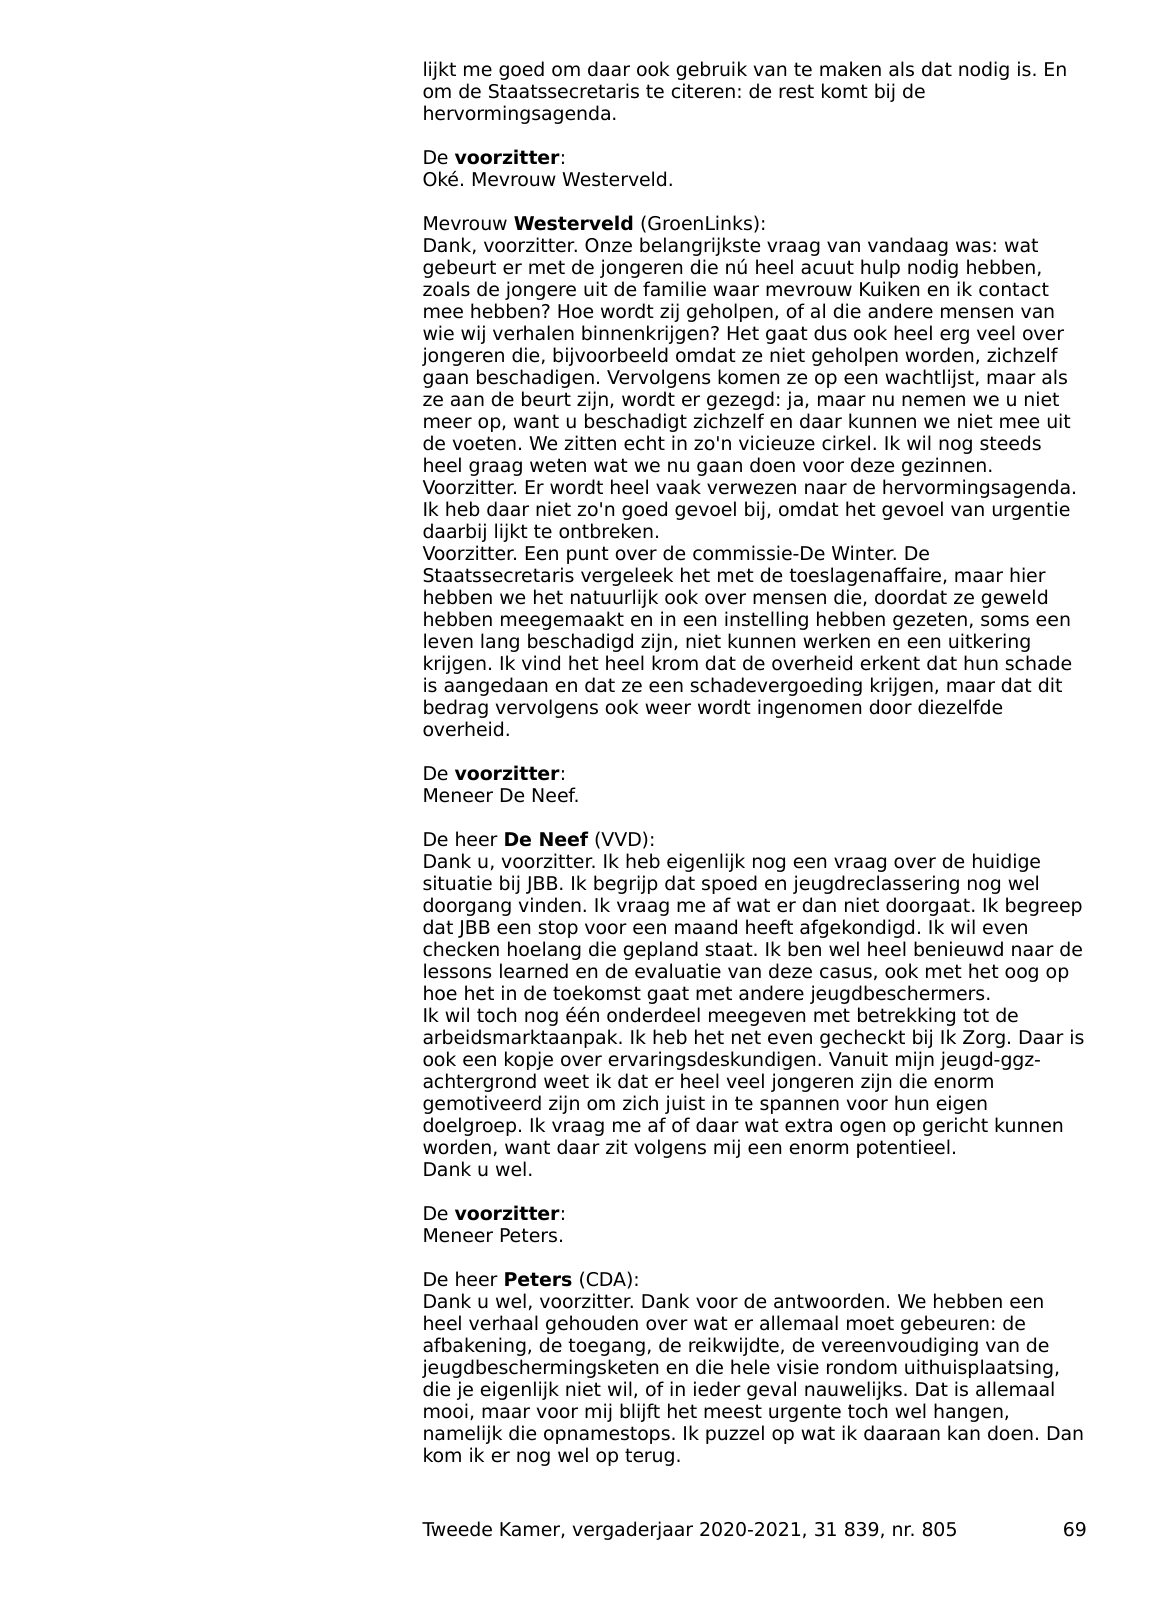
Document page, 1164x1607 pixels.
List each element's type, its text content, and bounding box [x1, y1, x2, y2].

text Voorzitter. Een punt over de commissie-De Winter. De Staatssecretaris vergeleek het met de toeslagenaffaire, maar hier hebben we het natuurlijk ook over mensen die, doordat ze geweld hebben meegemaakt en in een instelling hebben gezeten, soms een leven lang beschadigd zijn, niet kunnen werken en een uitkering krijgen. Ik vind het heel krom dat de overheid erkent dat hun schade is aangedaan en dat ze een schadevergoeding krijgen, maar dat dit bedrag vervolgens ook weer wordt ingenomen door diezelfde overheid. [422, 543, 1087, 741]
text Oké. Mevrouw Westerveld. [422, 169, 1087, 191]
text Ik wil toch nog één onderdeel meegeven met betrekking tot de arbeidsmarktaanpak. Ik heb het net even gecheckt bij Ik Zorg. Daar is ook een kopje over ervaringsdeskundigen. Vanuit mijn jeugd-ggz-achtergrond weet ik dat er heel veel jongeren zijn die enorm gemotiveerd zijn om zich juist in te spannen voor hun eigen doelgroep. Ik vraag me af of daar wat extra ogen op gericht kunnen worden, want daar zit volgens mij een enorm potentieel. [422, 1005, 1087, 1159]
text lijkt me goed om daar ook gebruik van te maken als dat nodig is. En om de Staatssecretaris te citeren: de rest komt bij de hervormingsagenda. [422, 59, 1087, 125]
text De heer De Neef (VVD): [422, 829, 1087, 851]
text Dank u, voorzitter. Ik heb eigenlijk nog een vraag over de huidige situatie bij JBB. Ik begrijp dat spoed en jeugdreclassering nog wel doorgang vinden. Ik vraag me af wat er dan niet doorgaat. Ik begreep dat JBB een stop voor een maand heeft afgekondigd. Ik wil even checken hoelang die gepland staat. Ik ben wel heel benieuwd naar de lessons learned en de evaluatie van deze casus, ook met het oog op hoe het in de toekomst gaat met andere jeugdbeschermers. [422, 851, 1087, 1005]
text De voorzitter: [422, 147, 1087, 169]
text De voorzitter: [422, 1203, 1087, 1225]
text Dank u wel, voorzitter. Dank voor de antwoorden. We hebben een heel verhaal gehouden over wat er allemaal moet gebeuren: de afbakening, de toegang, de reikwijdte, de vereenvoudiging van de jeugdbeschermingsketen en die hele visie rondom uithuisplaatsing, die je eigenlijk niet wil, of in ieder geval nauwelijks. Dat is allemaal mooi, maar voor mij blijft het meest urgente toch wel hangen, namelijk die opnamestops. Ik puzzel op wat ik daaraan kan doen. Dan kom ik er nog wel op terug. [422, 1291, 1087, 1467]
text Meneer Peters. [422, 1225, 1087, 1247]
text Mevrouw Westerveld (GroenLinks): [422, 213, 1087, 235]
text Voorzitter. Er wordt heel vaak verwezen naar de hervormingsagenda. Ik heb daar niet zo'n goed gevoel bij, omdat het gevoel van urgentie daarbij lijkt te ontbreken. [422, 477, 1087, 543]
text Dank, voorzitter. Onze belangrijkste vraag van vandaag was: wat gebeurt er met de jongeren die nú heel acuut hulp nodig hebben, zoals de jongere uit de familie waar mevrouw Kuiken en ik contact mee hebben? Hoe wordt zij geholpen, of al die andere mensen van wie wij verhalen binnenkrijgen? Het gaat dus ook heel erg veel over jongeren die, bijvoorbeeld omdat ze niet geholpen worden, zichzelf gaan beschadigen. Vervolgens komen ze op een wachtlijst, maar als ze aan de beurt zijn, wordt er gezegd: ja, maar nu nemen we u niet meer op, want u beschadigt zichzelf en daar kunnen we niet mee uit de voeten. We zitten echt in zo'n vicieuze cirkel. Ik wil nog steeds heel graag weten wat we nu gaan doen voor deze gezinnen. [422, 235, 1087, 477]
text Meneer De Neef. [422, 785, 1087, 807]
text De voorzitter: [422, 763, 1087, 785]
text De heer Peters (CDA): [422, 1269, 1087, 1291]
text Dank u wel. [422, 1159, 1087, 1181]
